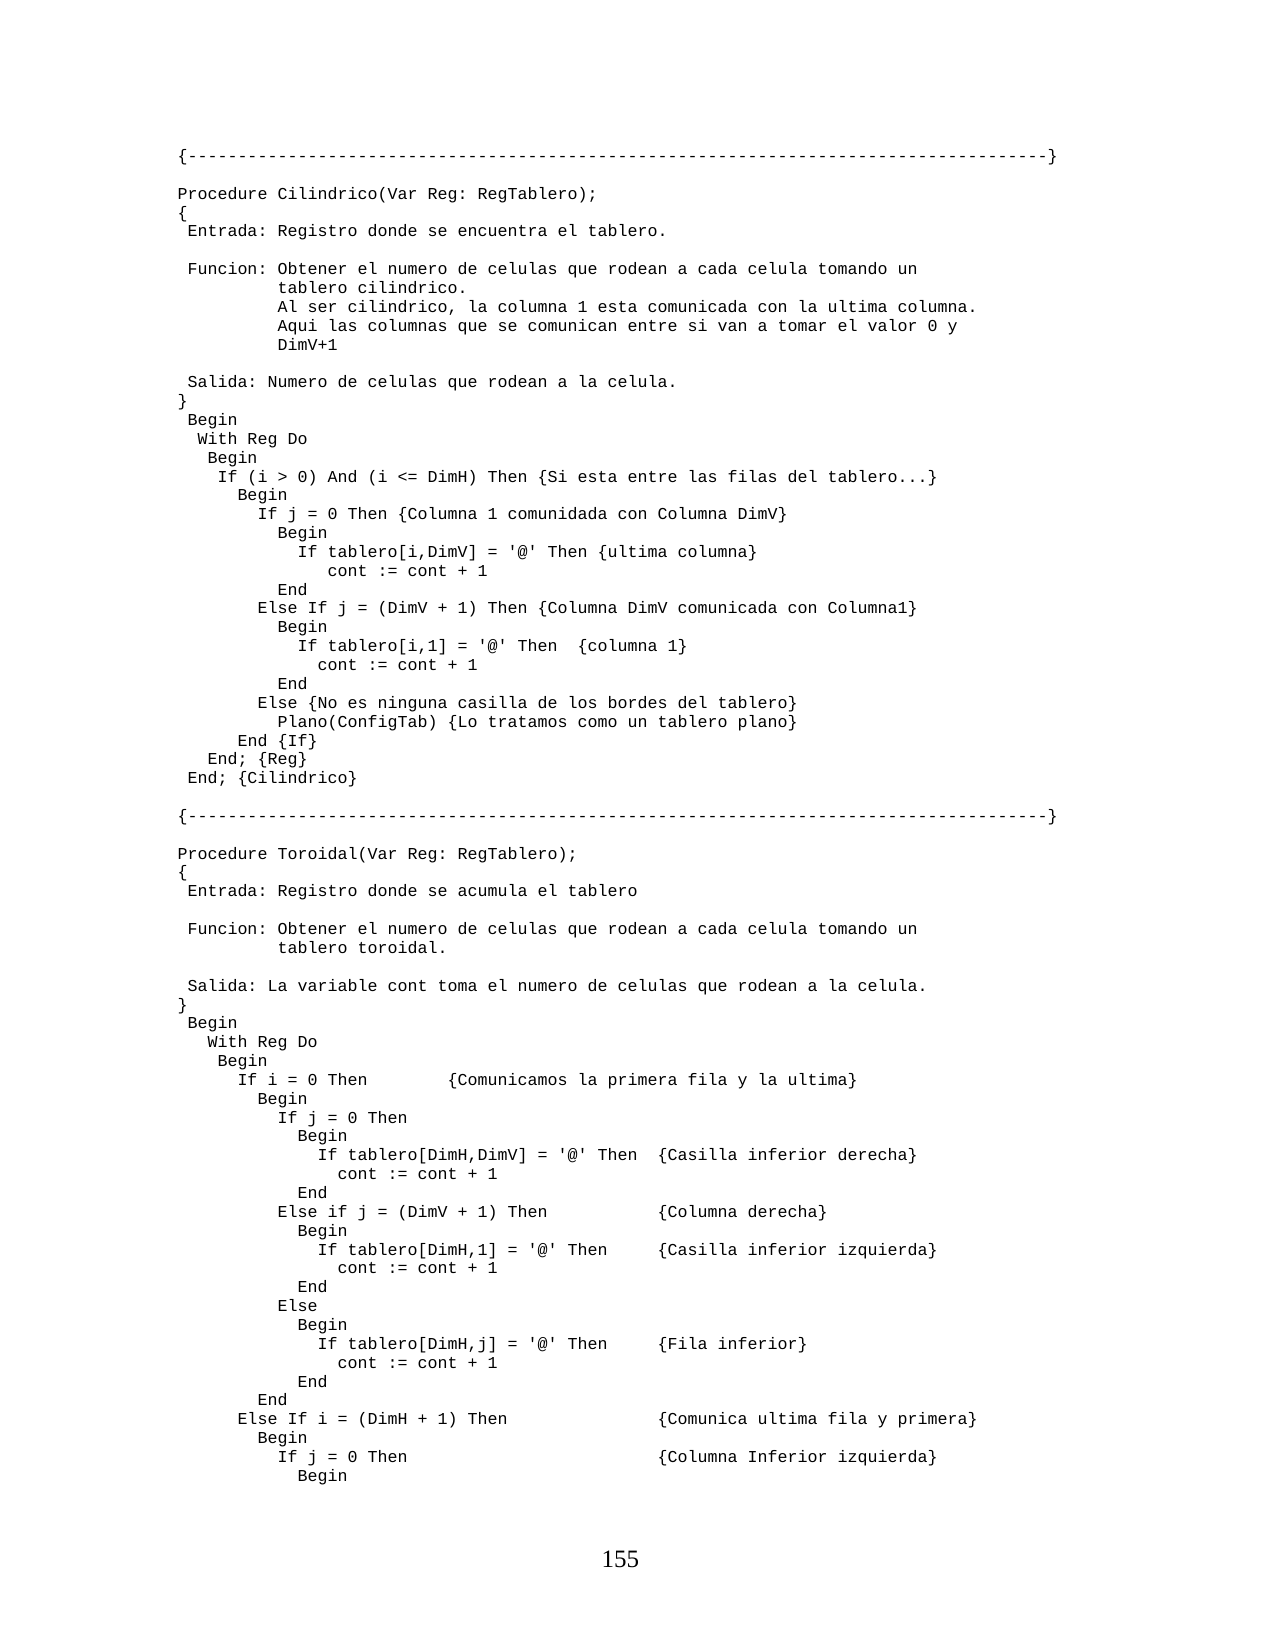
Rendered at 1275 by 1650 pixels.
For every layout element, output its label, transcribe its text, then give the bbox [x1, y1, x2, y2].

text Salida: La variable cont toma el numero de celulas que rodean a la celula. [177, 977, 1098, 996]
text Procedure Toroidal(Var Reg: RegTablero); [177, 845, 1098, 864]
text Funcion: Obtener el numero de celulas que rodean a cada celula tomando un [177, 261, 1098, 279]
text End [177, 1373, 1098, 1392]
text Begin [177, 1128, 1098, 1147]
text Begin [177, 1090, 1098, 1109]
text Begin [177, 619, 1098, 638]
text End {If} [177, 732, 1098, 751]
text {--------------------------------------------------------------------------------------} [177, 807, 1098, 826]
text Else If j = (DimV + 1) Then {Columna DimV comunicada con Columna1} [177, 600, 1098, 619]
text Entrada: Registro donde se encuentra el tablero. [177, 223, 1098, 242]
text cont := cont + 1 [177, 1166, 1098, 1184]
text Begin [177, 1053, 1098, 1071]
text If i = 0 Then {Comunicamos la primera fila y la ultima} [177, 1071, 1098, 1090]
text Funcion: Obtener el numero de celulas que rodean a cada celula tomando un [177, 921, 1098, 939]
text End [177, 676, 1098, 694]
text Begin [177, 1317, 1098, 1335]
text Else [177, 1298, 1098, 1317]
text Begin [177, 412, 1098, 430]
text End [177, 1279, 1098, 1298]
text Begin [177, 449, 1098, 468]
text If j = 0 Then {Columna Inferior izquierda} [177, 1448, 1098, 1467]
text With Reg Do [177, 430, 1098, 449]
text cont := cont + 1 [177, 1260, 1098, 1279]
text End; {Reg} [177, 751, 1098, 770]
text If tablero[i,DimV] = '@' Then {ultima columna} [177, 543, 1098, 562]
text If tablero[DimH,j] = '@' Then {Fila inferior} [177, 1335, 1098, 1354]
text cont := cont + 1 [177, 657, 1098, 676]
text Entrada: Registro donde se acumula el tablero [177, 883, 1098, 902]
text tablero cilindrico. [177, 279, 1098, 298]
text If tablero[DimH,1] = '@' Then {Casilla inferior izquierda} [177, 1241, 1098, 1260]
text { [177, 204, 1098, 223]
text Begin [177, 525, 1098, 543]
text Plano(ConfigTab) {Lo tratamos como un tablero plano} [177, 713, 1098, 732]
text } [177, 996, 1098, 1015]
text Begin [177, 1222, 1098, 1241]
text cont := cont + 1 [177, 1354, 1098, 1373]
text Else if j = (DimV + 1) Then {Columna derecha} [177, 1203, 1098, 1222]
text Aqui las columnas que se comunican entre si van a tomar el valor 0 y [177, 317, 1098, 336]
text End [177, 581, 1098, 600]
text Begin [177, 1467, 1098, 1486]
text If tablero[i,1] = '@' Then {columna 1} [177, 638, 1098, 657]
text } [177, 393, 1098, 412]
text { [177, 864, 1098, 883]
text Begin [177, 487, 1098, 506]
text End [177, 1184, 1098, 1203]
text Salida: Numero de celulas que rodean a la celula. [177, 374, 1098, 393]
text Begin [177, 1015, 1098, 1034]
text If j = 0 Then [177, 1109, 1098, 1128]
text If (i > 0) And (i <= DimH) Then {Si esta entre las filas del tablero...} [177, 468, 1098, 487]
text Begin [177, 1430, 1098, 1448]
text Else {No es ninguna casilla de los bordes del tablero} [177, 694, 1098, 713]
text tablero toroidal. [177, 939, 1098, 958]
text With Reg Do [177, 1034, 1098, 1053]
text Else If i = (DimH + 1) Then {Comunica ultima fila y primera} [177, 1411, 1098, 1430]
text {--------------------------------------------------------------------------------------} [177, 148, 1098, 166]
text If tablero[DimH,DimV] = '@' Then {Casilla inferior derecha} [177, 1147, 1098, 1166]
text Al ser cilindrico, la columna 1 esta comunicada con la ultima columna. [177, 298, 1098, 317]
text Procedure Cilindrico(Var Reg: RegTablero); [177, 185, 1098, 204]
text DimV+1 [177, 336, 1098, 355]
text End [177, 1392, 1098, 1411]
text cont := cont + 1 [177, 562, 1098, 581]
text End; {Cilindrico} [177, 770, 1098, 789]
text If j = 0 Then {Columna 1 comunidada con Columna DimV} [177, 506, 1098, 525]
